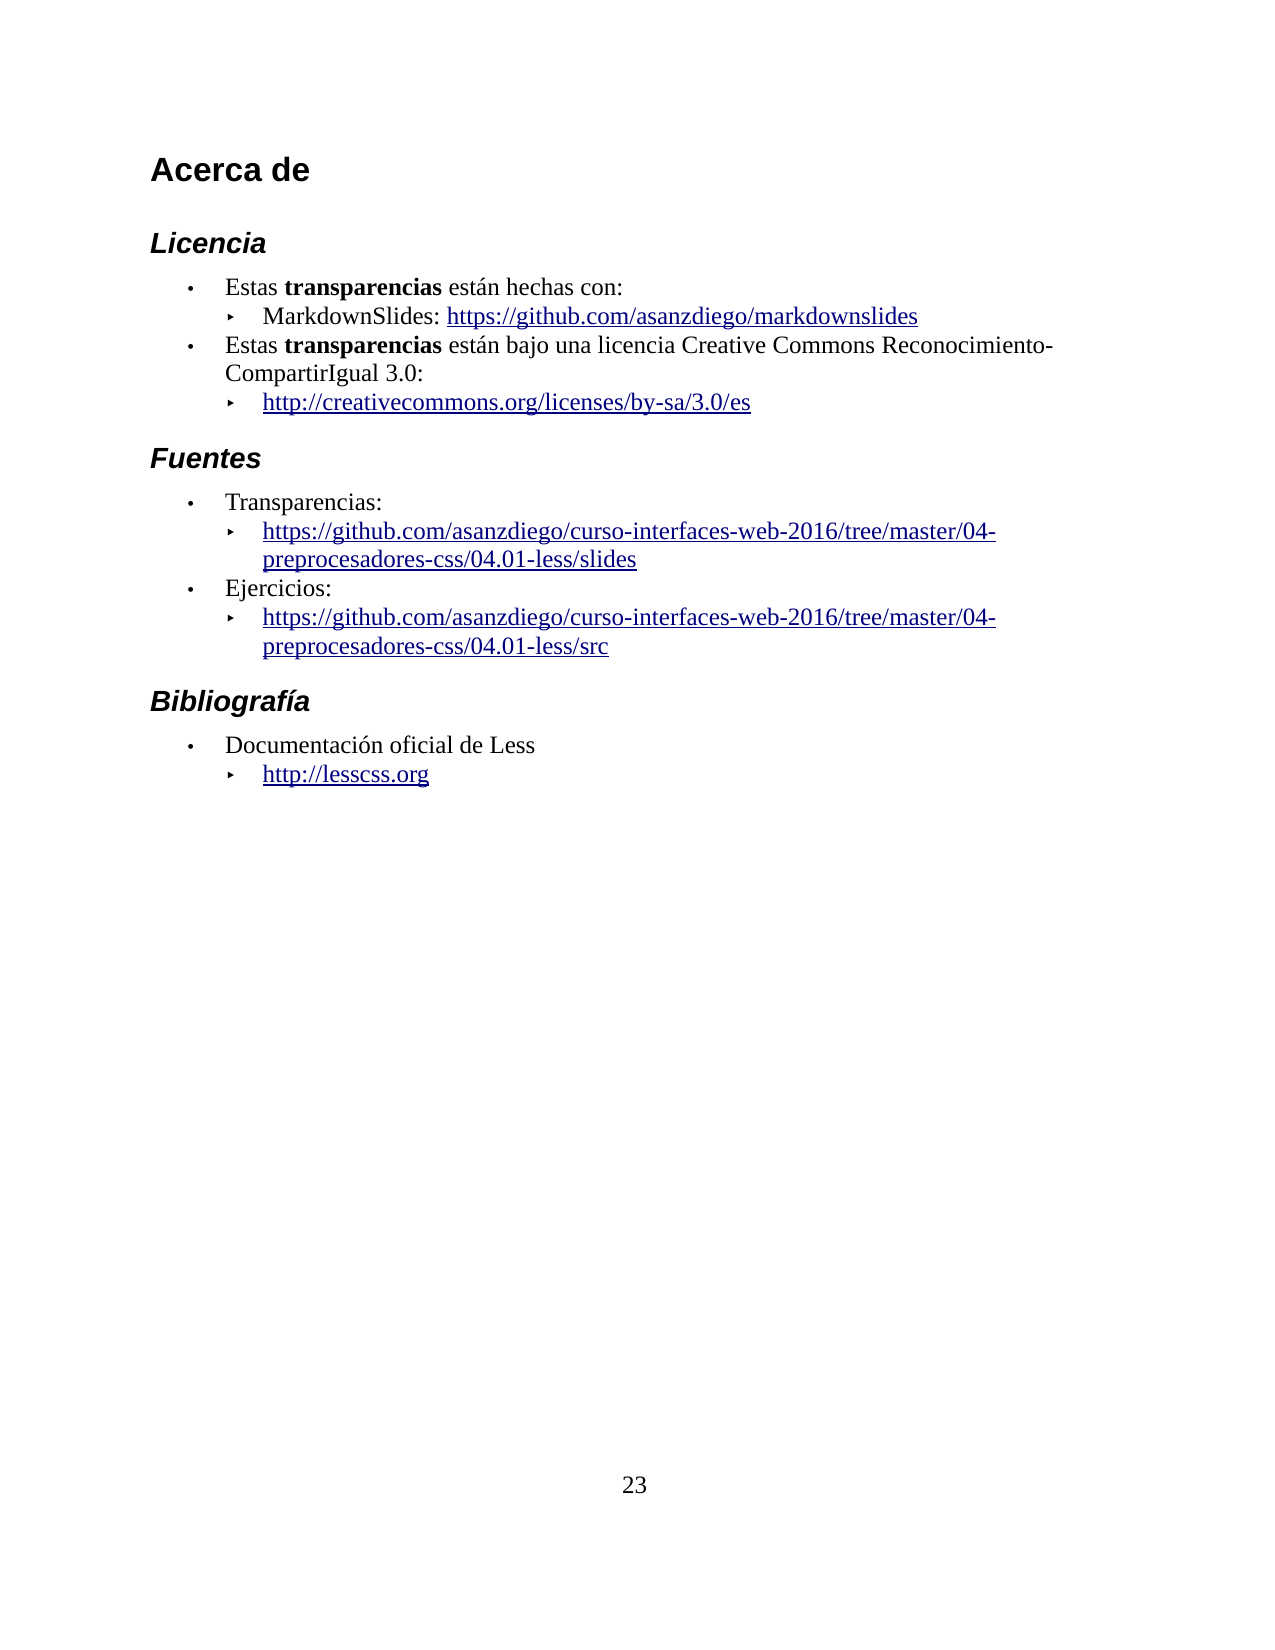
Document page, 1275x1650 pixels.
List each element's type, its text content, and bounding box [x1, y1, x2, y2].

subtitle Fuentes [150, 441, 1125, 474]
list http://lesscss.org [225, 759, 1125, 788]
list https://github.com/asanzdiego/curso-interfaces-web-2016/tree/master/04-preprocesadores-css/04.01-less/slides [225, 516, 1125, 573]
list https://github.com/asanzdiego/curso-interfaces-web-2016/tree/master/04-preprocesadores-css/04.01-less/src [225, 602, 1125, 659]
list MarkdownSlides: https://github.com/asanzdiego/markdownslides [225, 301, 1125, 330]
subtitle Licencia [150, 226, 1125, 260]
list Estas transparencias están hechas con: [187, 272, 1125, 301]
list Ejercicios: [187, 573, 1125, 602]
subtitle Acerca de [150, 150, 1125, 189]
list Estas transparencias están bajo una licencia Creative Commons Reconocimiento-CompartirIgual 3.0: [187, 330, 1125, 387]
list Transparencias: [187, 487, 1125, 516]
list http://creativecommons.org/licenses/by-sa/3.0/es [225, 387, 1125, 416]
list Documentación oficial de Less [187, 731, 1125, 759]
subtitle Bibliografía [150, 684, 1125, 718]
